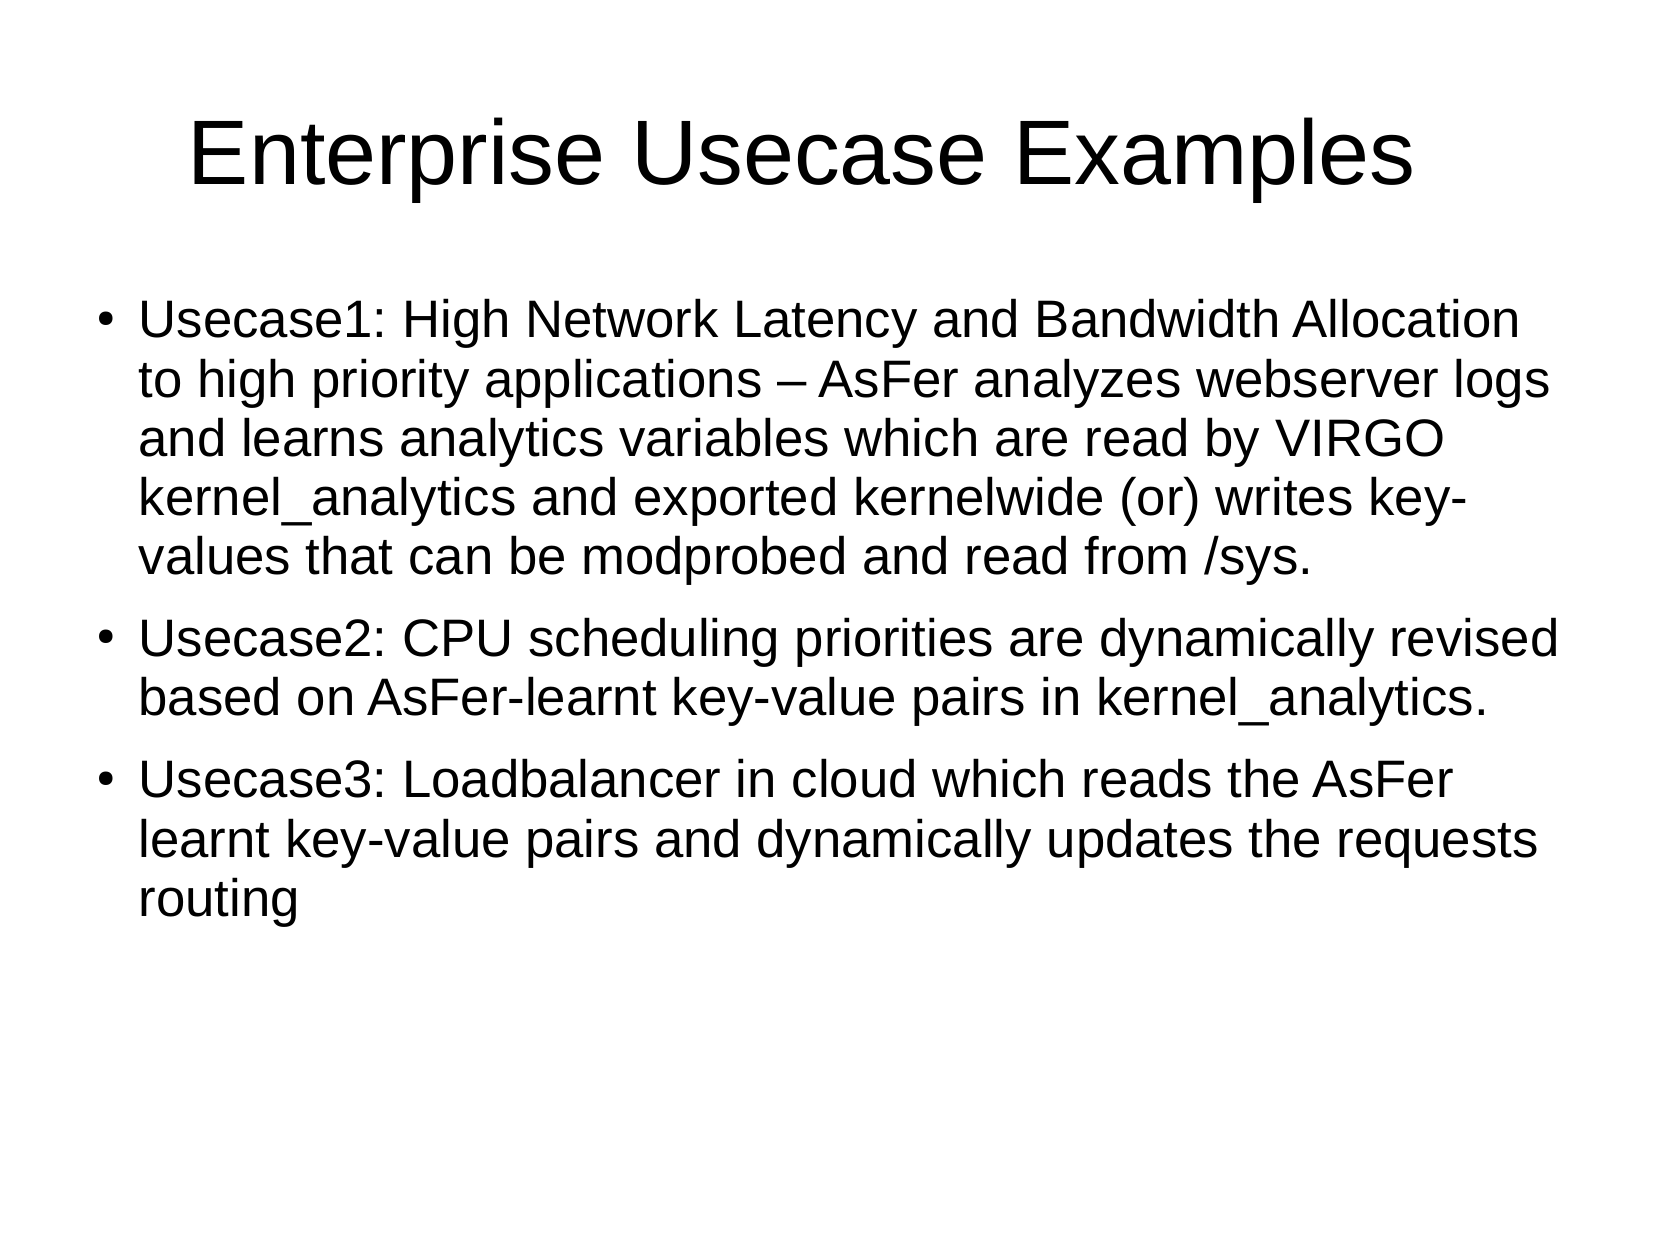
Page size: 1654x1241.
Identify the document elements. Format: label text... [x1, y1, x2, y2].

list Usecase1: High Network Latency and Bandwidth Allocation to high priority applications – AsFer analyzes webserver logs and learns analytics variables which are read by VIRGO kernel_analytics and exported kernelwide (or) writes key-values that can be modprobed and read from /sys. Usecase2: CPU scheduling priorities are dynamically revised based on AsFer-learnt key-value pairs in kernel_analytics. Usecase3: Loadbalancer in cloud which reads the AsFer learnt key-value pairs and dynamically updates the requests routing [82, 290, 1571, 1010]
title Enterprise Usecase Examples [82, 49, 1571, 257]
